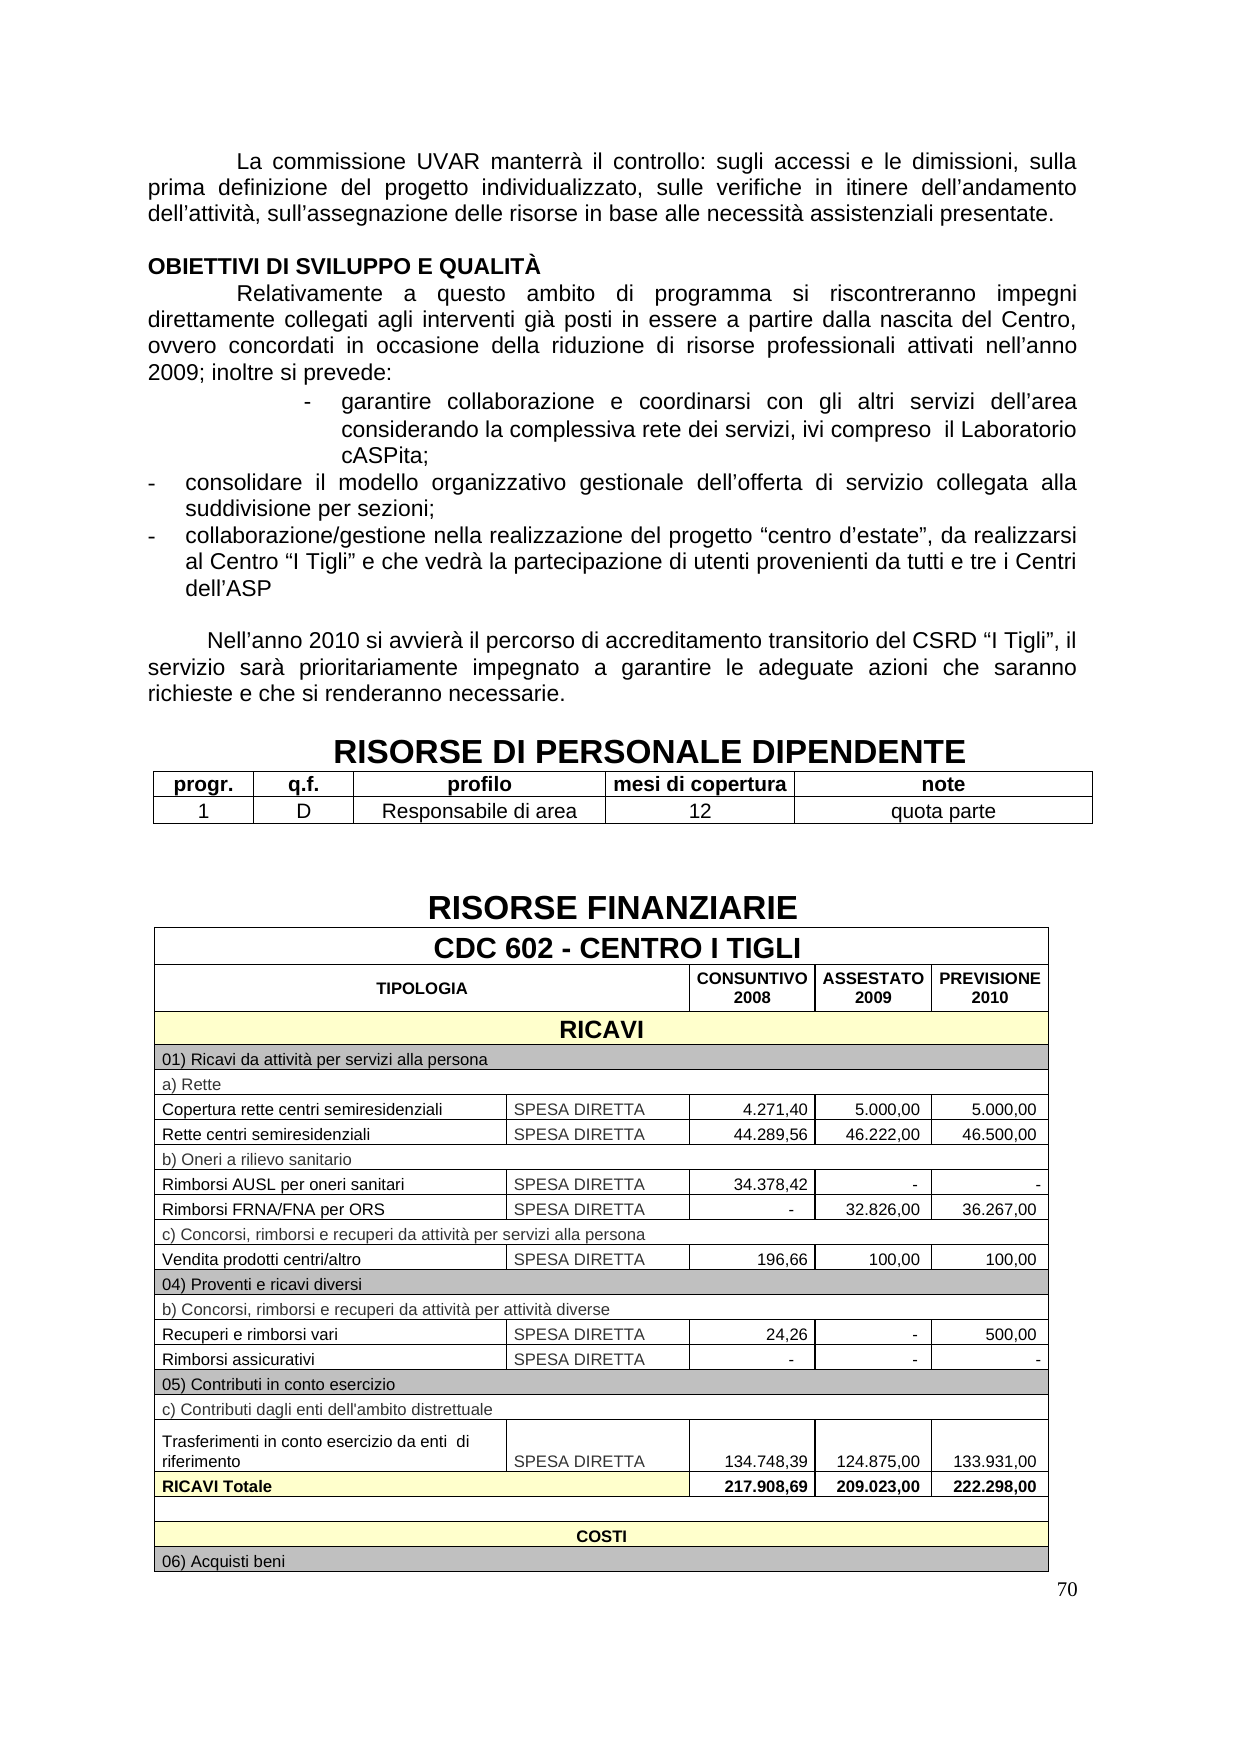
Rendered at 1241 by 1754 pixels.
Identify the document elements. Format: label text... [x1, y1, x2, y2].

table_cell COSTI [155, 1522, 1048, 1546]
table_header mesi di copertura [606, 772, 794, 796]
table_cell 36.267,00 [932, 1195, 1048, 1219]
table_cell c) Concorsi, rimborsi e recuperi da attività per servizi alla persona [155, 1220, 1048, 1244]
table_cell Rimborsi FRNA/FNA per ORS [155, 1195, 506, 1219]
table_cell 46.500,00 [932, 1120, 1048, 1144]
list garantire collaborazione e coordinarsi con gli altri servizi dell’area considerando la complessiva rete dei servizi, ivi compreso il Laboratorio cASPita; [303, 385, 1078, 469]
table_cell 12 [606, 797, 794, 823]
table_cell SPESA DIRETTA [507, 1195, 689, 1219]
text RISORSE FINANZIARIE [74, 888, 1152, 927]
table_cell Copertura rette centri semiresidenziali [155, 1095, 506, 1119]
table_cell 134.748,39 [690, 1420, 814, 1471]
table_header CDC 602 - CENTRO I TIGLI [155, 928, 1048, 964]
table_cell - [690, 1195, 814, 1219]
text RISORSE DI PERSONALE DIPENDENTE [148, 733, 1152, 771]
table_cell a) Rette [155, 1070, 1048, 1094]
table_cell SPESA DIRETTA [507, 1420, 689, 1471]
table_cell CONSUNTIVO 2008 [690, 965, 814, 1011]
table_cell - [690, 1345, 814, 1369]
table_cell 500,00 [932, 1320, 1048, 1344]
table_cell 34.378,42 [690, 1170, 814, 1194]
table_cell 44.289,56 [690, 1120, 814, 1144]
table_cell 4.271,40 [690, 1095, 814, 1119]
table_cell 124.875,00 [816, 1420, 931, 1471]
table_cell - [932, 1170, 1048, 1194]
table_header progr. [154, 772, 253, 796]
table_cell 5.000,00 [932, 1095, 1048, 1119]
list consolidare il modello organizzativo gestionale dell’offerta di servizio collegata alla suddivisione per sezioni; [148, 469, 1078, 522]
text La commissione UVAR manterrà il controllo: sugli accessi e le dimissioni, sulla prima definizione del progetto individualizzato, sulle verifiche in itinere dell’andamento dell’attività, sull’assegnazione delle risorse in base alle necessità assistenziali presentate. [148, 148, 1078, 227]
table_cell ASSESTATO 2009 [816, 965, 931, 1011]
table_cell - [816, 1345, 931, 1369]
table_cell quota parte [795, 797, 1092, 823]
table_cell SPESA DIRETTA [507, 1320, 689, 1344]
table_cell TIPOLOGIA [155, 965, 689, 1011]
table_cell RICAVI [155, 1012, 1048, 1044]
table_cell 01) Ricavi da attività per servizi alla persona [155, 1045, 1048, 1069]
list collaborazione/gestione nella realizzazione del progetto “centro d’estate”, da realizzarsi al Centro “I Tigli” e che vedrà la partecipazione di utenti provenienti da tutti e tre i Centri dell’ASP [148, 522, 1078, 601]
table_cell 209.023,00 [816, 1472, 931, 1496]
subtitle OBIETTIVI DI SVILUPPO E QUALITÀ [148, 253, 1078, 279]
table_cell Rimborsi AUSL per oneri sanitari [155, 1170, 506, 1194]
table_cell 05) Contributi in conto esercizio [155, 1370, 1048, 1394]
table_cell 217.908,69 [690, 1472, 814, 1496]
table_cell 04) Proventi e ricavi diversi [155, 1270, 1048, 1294]
table_cell c) Contributi dagli enti dell'ambito distrettuale [155, 1395, 1048, 1419]
table_cell RICAVI Totale [155, 1472, 689, 1496]
table_cell - [816, 1320, 931, 1344]
table_cell 133.931,00 [932, 1420, 1048, 1471]
table_cell - [816, 1170, 931, 1194]
table_cell SPESA DIRETTA [507, 1170, 689, 1194]
table_cell SPESA DIRETTA [507, 1245, 689, 1269]
table_cell 06) Acquisti beni [155, 1547, 1048, 1571]
table_cell 100,00 [932, 1245, 1048, 1269]
table_cell Vendita prodotti centri/altro [155, 1245, 506, 1269]
table_cell Rimborsi assicurativi [155, 1345, 506, 1369]
table_cell 100,00 [816, 1245, 931, 1269]
table_cell 222.298,00 [932, 1472, 1048, 1496]
table_cell SPESA DIRETTA [507, 1095, 689, 1119]
table_cell b) Oneri a rilievo sanitario [155, 1145, 1048, 1169]
table_cell 196,66 [690, 1245, 814, 1269]
table_header note [795, 772, 1092, 796]
table_cell Recuperi e rimborsi vari [155, 1320, 506, 1344]
table_cell b) Concorsi, rimborsi e recuperi da attività per attività diverse [155, 1295, 1048, 1319]
table_cell 1 [154, 797, 253, 823]
table_cell 24,26 [690, 1320, 814, 1344]
text Relativamente a questo ambito di programma si riscontreranno impegni direttamente collegati agli interventi già posti in essere a partire dalla nascita del Centro, ovvero concordati in occasione della riduzione di risorse professionali attivati nell’anno 2009; inoltre si prevede: [148, 279, 1078, 385]
table_cell Rette centri semiresidenziali [155, 1120, 506, 1144]
table_header profilo [354, 772, 605, 796]
table_cell - [932, 1345, 1048, 1369]
text Nell’anno 2010 si avvierà il percorso di accreditamento transitorio del CSRD “I Tigli”, il servizio sarà prioritariamente impegnato a garantire le adeguate azioni che saranno richieste e che si renderanno necessarie. [148, 627, 1078, 706]
table_cell [155, 1497, 1048, 1521]
table_cell 32.826,00 [816, 1195, 931, 1219]
table_cell D [254, 797, 353, 823]
table_cell SPESA DIRETTA [507, 1345, 689, 1369]
table_cell SPESA DIRETTA [507, 1120, 689, 1144]
table_cell 5.000,00 [816, 1095, 931, 1119]
table_cell Trasferimenti in conto esercizio da enti di riferimento [155, 1420, 506, 1471]
table_header q.f. [254, 772, 353, 796]
table_cell PREVISIONE 2010 [932, 965, 1048, 1011]
table_cell 46.222,00 [816, 1120, 931, 1144]
table_cell Responsabile di area [354, 797, 605, 823]
